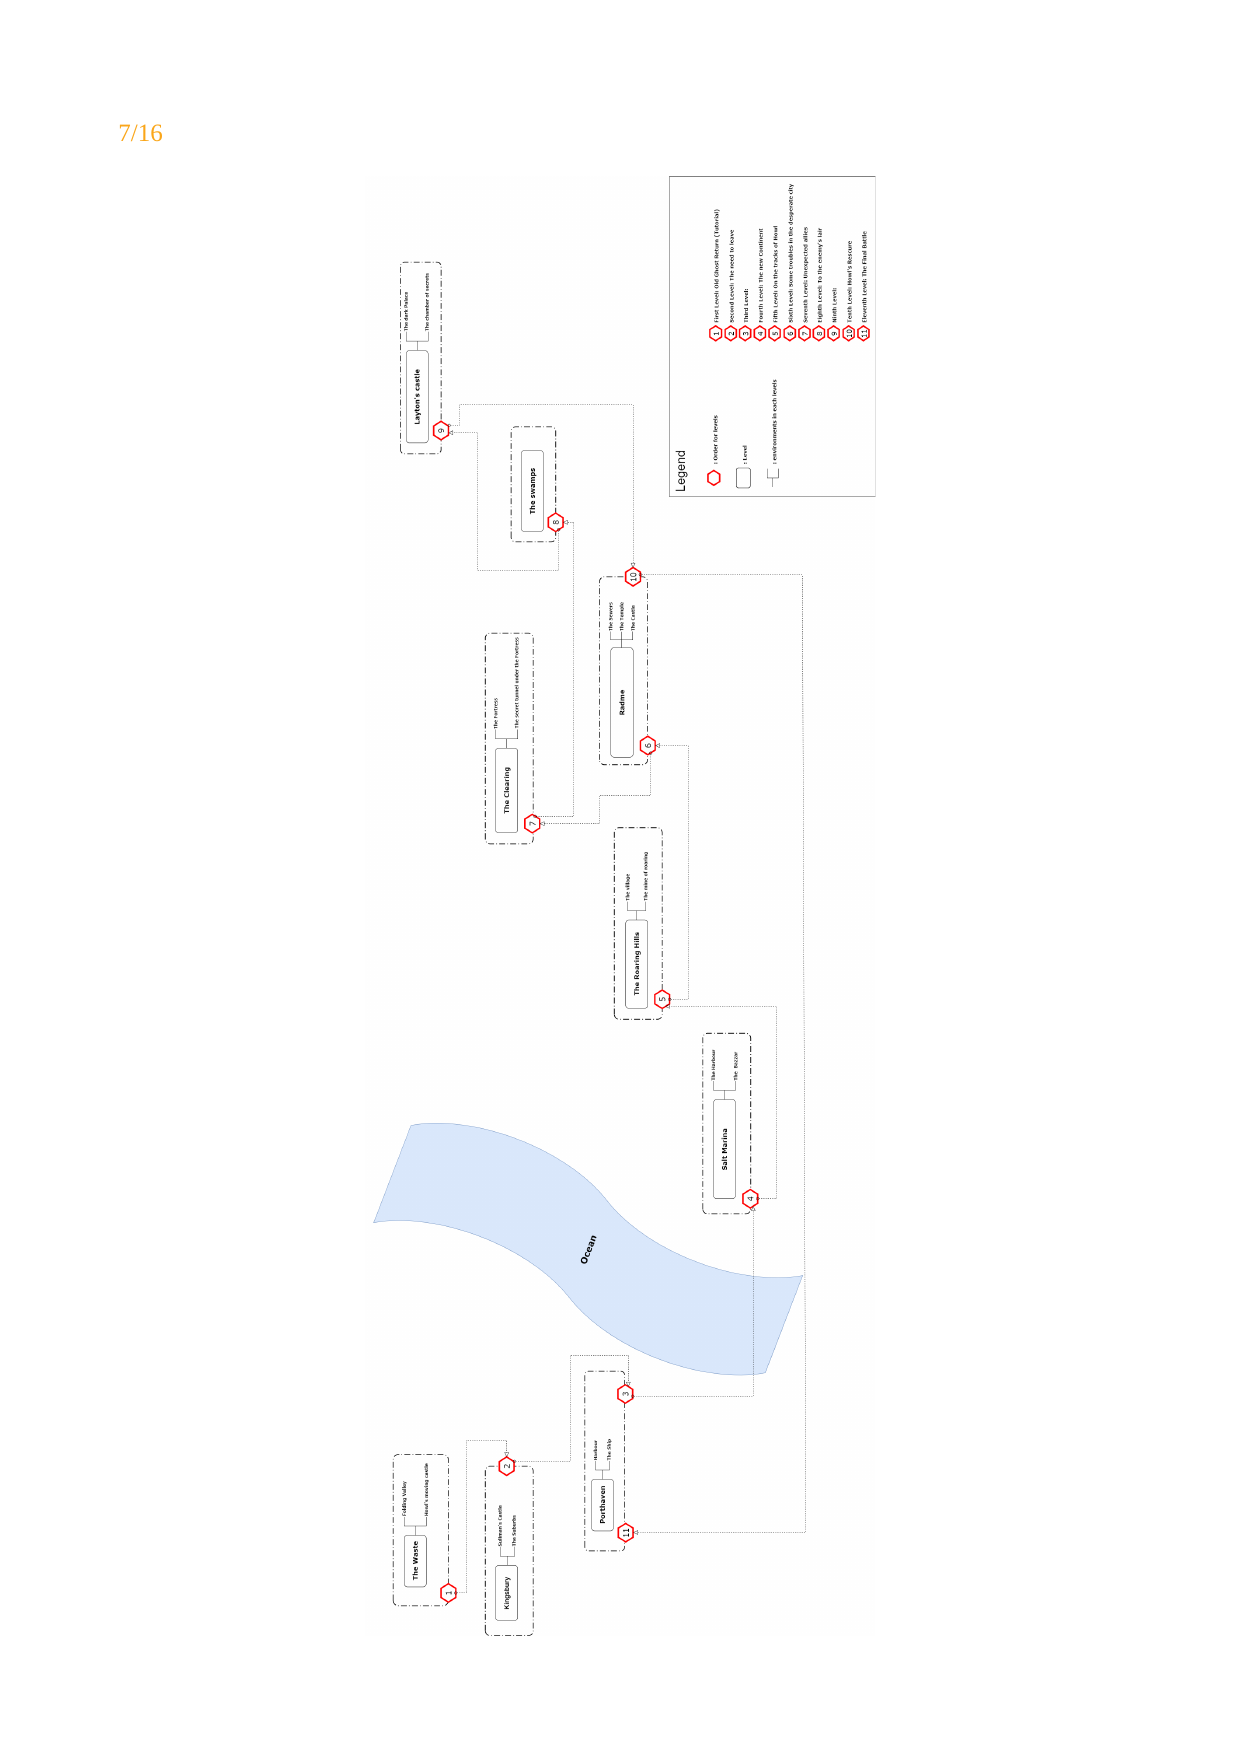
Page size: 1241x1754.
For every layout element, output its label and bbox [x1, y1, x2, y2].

picture [364, 176, 876, 1636]
